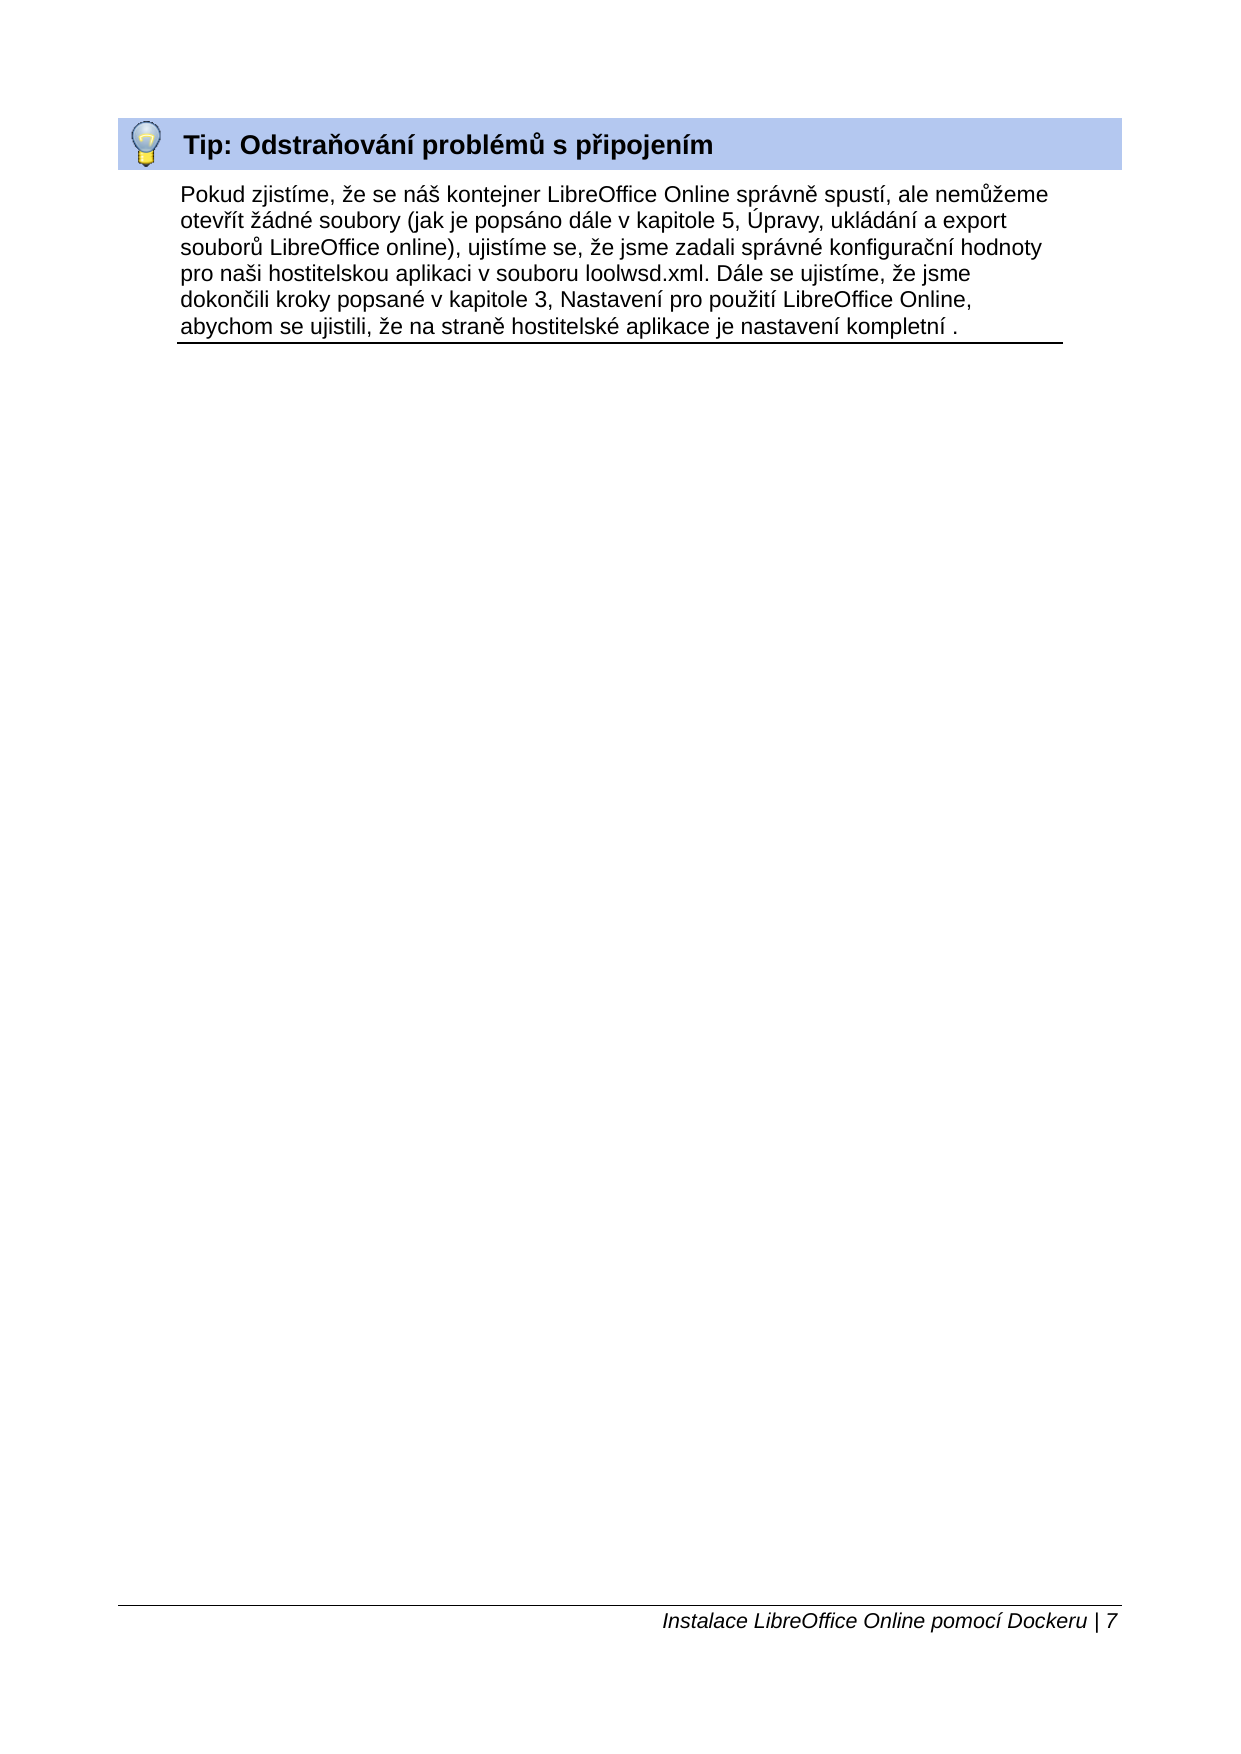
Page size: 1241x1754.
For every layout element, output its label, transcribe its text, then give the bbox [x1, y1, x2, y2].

picture [119, 119, 170, 170]
text Pokud zjistíme, že se náš kontejner LibreOffice Online správně spustí, ale nemůžeme otevřít žádné soubory (jak je popsáno dále v kapitole 5, Úpravy, ukládání a export souborů LibreOffice online), ujistíme se, že jsme zadali správné konfigurační hodnoty pro naši hostitelskou aplikaci v souboru loolwsd.xml. Dále se ujistíme, že jsme dokončili kroky popsané v kapitole 3, Nastavení pro použití LibreOffice Online, abychom se ujistili, že na straně hostitelské aplikace je nastavení kompletní . [177, 178, 1063, 342]
subtitle Tip: Odstraňování problémů s připojením [118, 118, 1122, 170]
